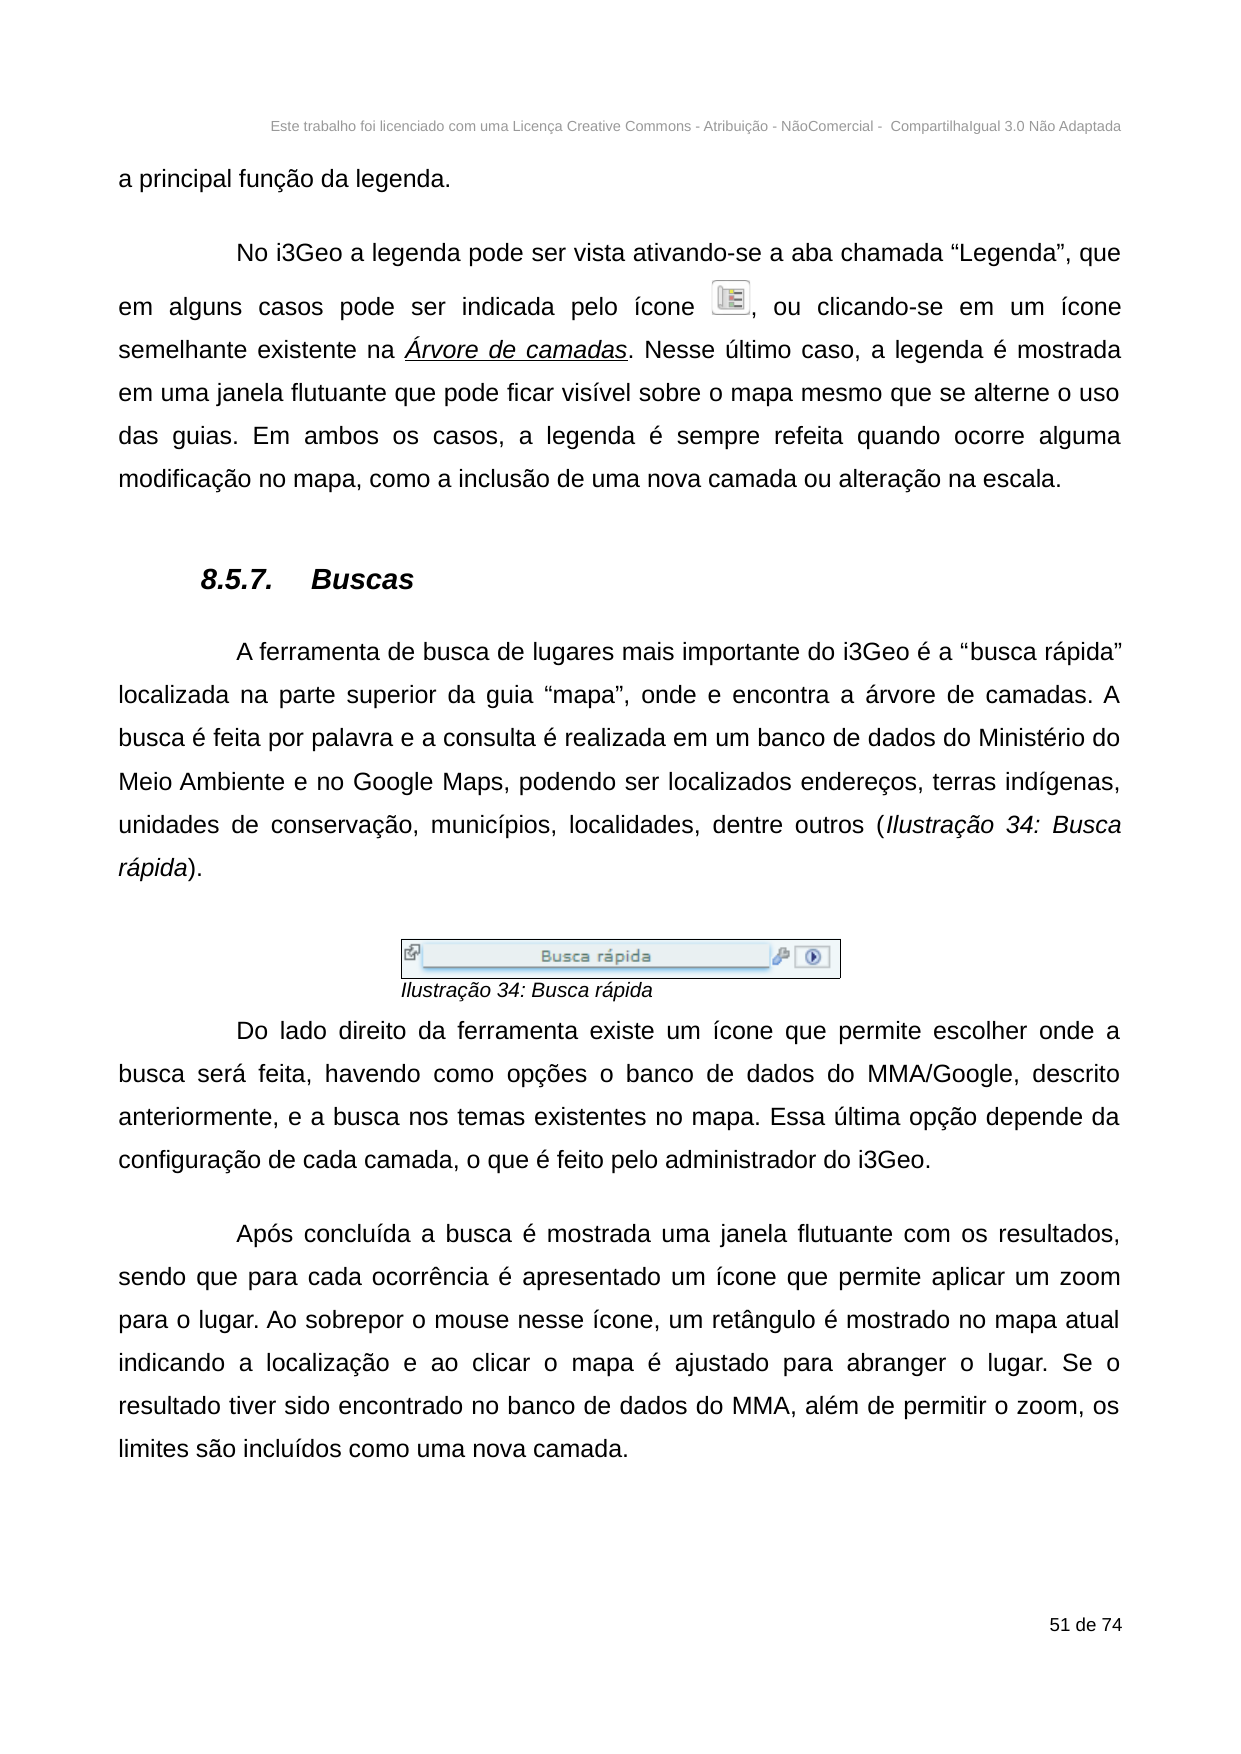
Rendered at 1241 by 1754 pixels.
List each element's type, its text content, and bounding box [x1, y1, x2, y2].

picture [402, 940, 840, 978]
text Do lado direito da ferramenta existe um ícone que permite escolher onde a busca será feita, havendo como opções o banco de dados do MMA/Google, descrito anteriormente, e a busca nos temas existentes no mapa. Essa última opção depende da configuração de cada camada, o que é feito pelo administrador do i3Geo. [118, 926, 1122, 1174]
text A ferramenta de busca de lugares mais importante do i3Geo é a “busca rápida” localizada na parte superior da guia “mapa”, onde e encontra a árvore de camadas. A busca é feita por palavra e a consulta é realizada em um banco de dados do Ministério do Meio Ambiente e no Google Maps, podendo ser localizados endereços, terras indígenas, unidades de conservação, municípios, localidades, dentre outros (Ilustração 34: Busca rápida). [118, 637, 1122, 882]
text Ilustração 34: Busca rápida [401, 979, 840, 1002]
text a principal função da legenda. [118, 164, 1122, 193]
text Após concluída a busca é mostrada uma janela flutuante com os resultados, sendo que para cada ocorrência é apresentado um ícone que permite aplicar um zoom para o lugar. Ao sobrepor o mouse nesse ícone, um retângulo é mostrado no mapa atual indicando a localização e ao clicar o mapa é ajustado para abranger o lugar. Se o resultado tiver sido encontrado no banco de dados do MMA, além de permitir o zoom, os limites são incluídos como uma nova camada. [118, 1218, 1122, 1463]
subtitle Buscas [163, 562, 1122, 596]
picture [711, 280, 751, 315]
text No i3Geo a legenda pode ser vista ativando-se a aba chamada “Legenda”, que em alguns casos pode ser indicada pelo ícone , ou clicando-se em um ícone semelhante existente na Árvore de camadas. Nesse último caso, a legenda é mostrada em uma janela flutuante que pode ficar visível sobre o mapa mesmo que se alterne o uso das guias. Em ambos os casos, a legenda é sempre refeita quando ocorre alguma modificação no mapa, como a inclusão de uma nova camada ou alteração na escala. [118, 238, 1122, 493]
